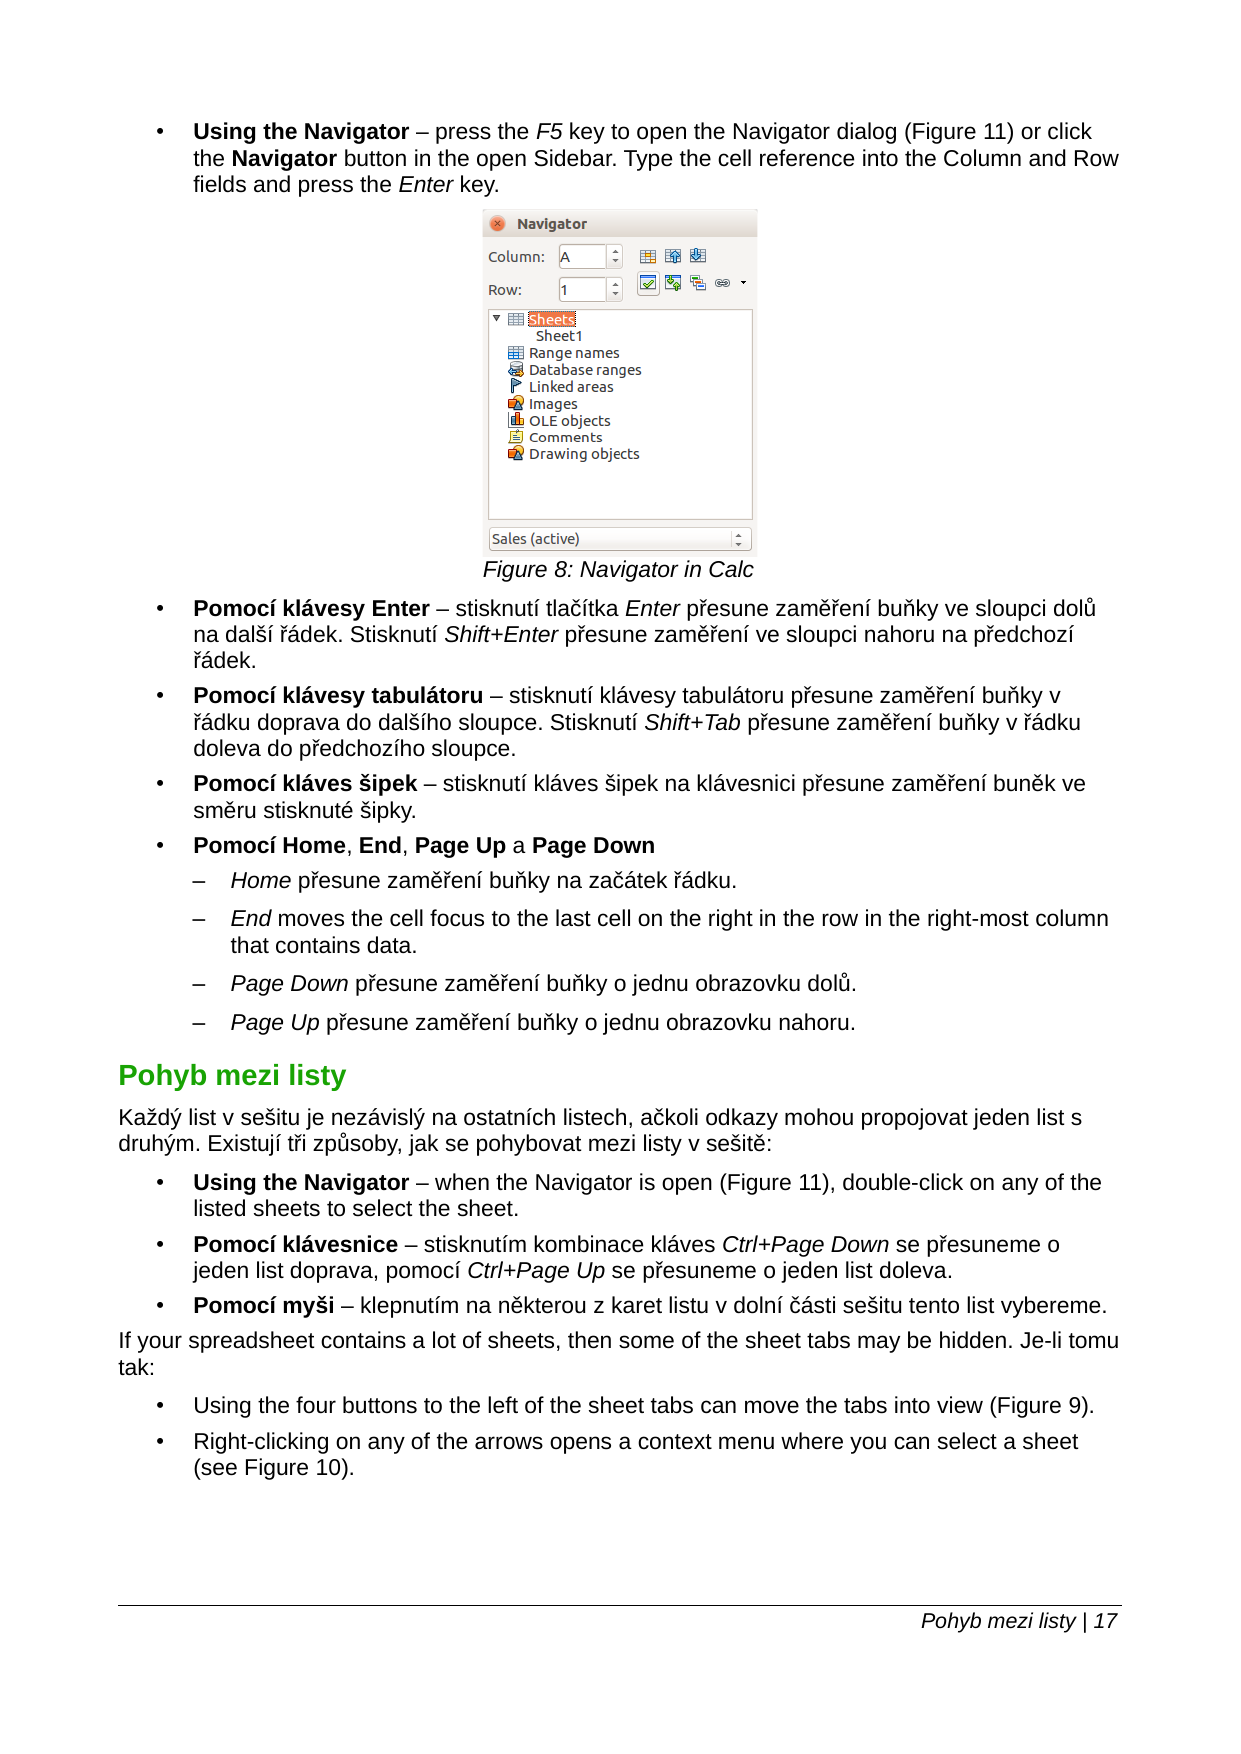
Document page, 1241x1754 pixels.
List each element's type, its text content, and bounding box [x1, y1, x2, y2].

subtitle Pohyb mezi listy [118, 1058, 1122, 1092]
text Figure 8: Navigator in Calc [483, 557, 757, 582]
list Pomocí klávesy tabulátoru – stisknutí klávesy tabulátoru přesune zaměření buňky v řádku doprava do dalšího sloupce. Stisknutí Shift+Tab přesune zaměření buňky v řádku doleva do předchozího sloupce. [156, 682, 1122, 761]
list Pomocí myši – klepnutím na některou z karet listu v dolní části sešitu tento list vybereme. [156, 1292, 1122, 1318]
list Pomocí Home, End, Page Up a Page Down [156, 832, 1122, 858]
text Každý list v sešitu je nezávislý na ostatních listech, ačkoli odkazy mohou propojovat jeden list s druhým. Existují tři způsoby, jak se pohybovat mezi listy v sešitě: [118, 1104, 1122, 1156]
list Right-clicking on any of the arrows opens a context menu where you can select a sheet (see Figure 10). [156, 1428, 1122, 1480]
list Using the Navigator – when the Navigator is open (Figure 11), double-click on any of the listed sheets to select the sheet. [156, 1169, 1122, 1222]
list Pomocí klávesnice – stisknutím kombinace kláves Ctrl+Page Down se přesuneme o jeden list doprava, pomocí Ctrl+Page Up se přesuneme o jeden list doleva. [156, 1231, 1122, 1283]
list Using the Navigator – press the F5 key to open the Navigator dialog (Figure 11) or click the Navigator button in the open Sidebar. Type the cell reference into the Column and Row fields and press the Enter key. [156, 118, 1122, 197]
list Pomocí klávesy Enter – stisknutí tlačítka Enter přesune zaměření buňky ve sloupci dolů na další řádek. Stisknutí Shift+Enter přesune zaměření ve sloupci nahoru na předchozí řádek. [156, 594, 1122, 673]
list Using the four buttons to the left of the sheet tabs can move the tabs into view (Figure 9). [156, 1392, 1122, 1419]
picture [482, 209, 758, 557]
list If your spreadsheet contains a lot of sheets, then some of the sheet tabs may be hidden. Je-li tomu tak: [118, 1327, 1122, 1380]
list End moves the cell focus to the last cell on the right in the row in the right-most column that contains data. [192, 905, 1122, 958]
list Home přesune zaměření buňky na začátek řádku. [192, 867, 1122, 893]
list Page Up přesune zaměření buňky o jednu obrazovku nahoru. [192, 1008, 1122, 1035]
list Pomocí kláves šipek – stisknutí kláves šipek na klávesnici přesune zaměření buněk ve směru stisknuté šipky. [156, 770, 1122, 823]
list Page Down přesune zaměření buňky o jednu obrazovku dolů. [192, 970, 1122, 996]
